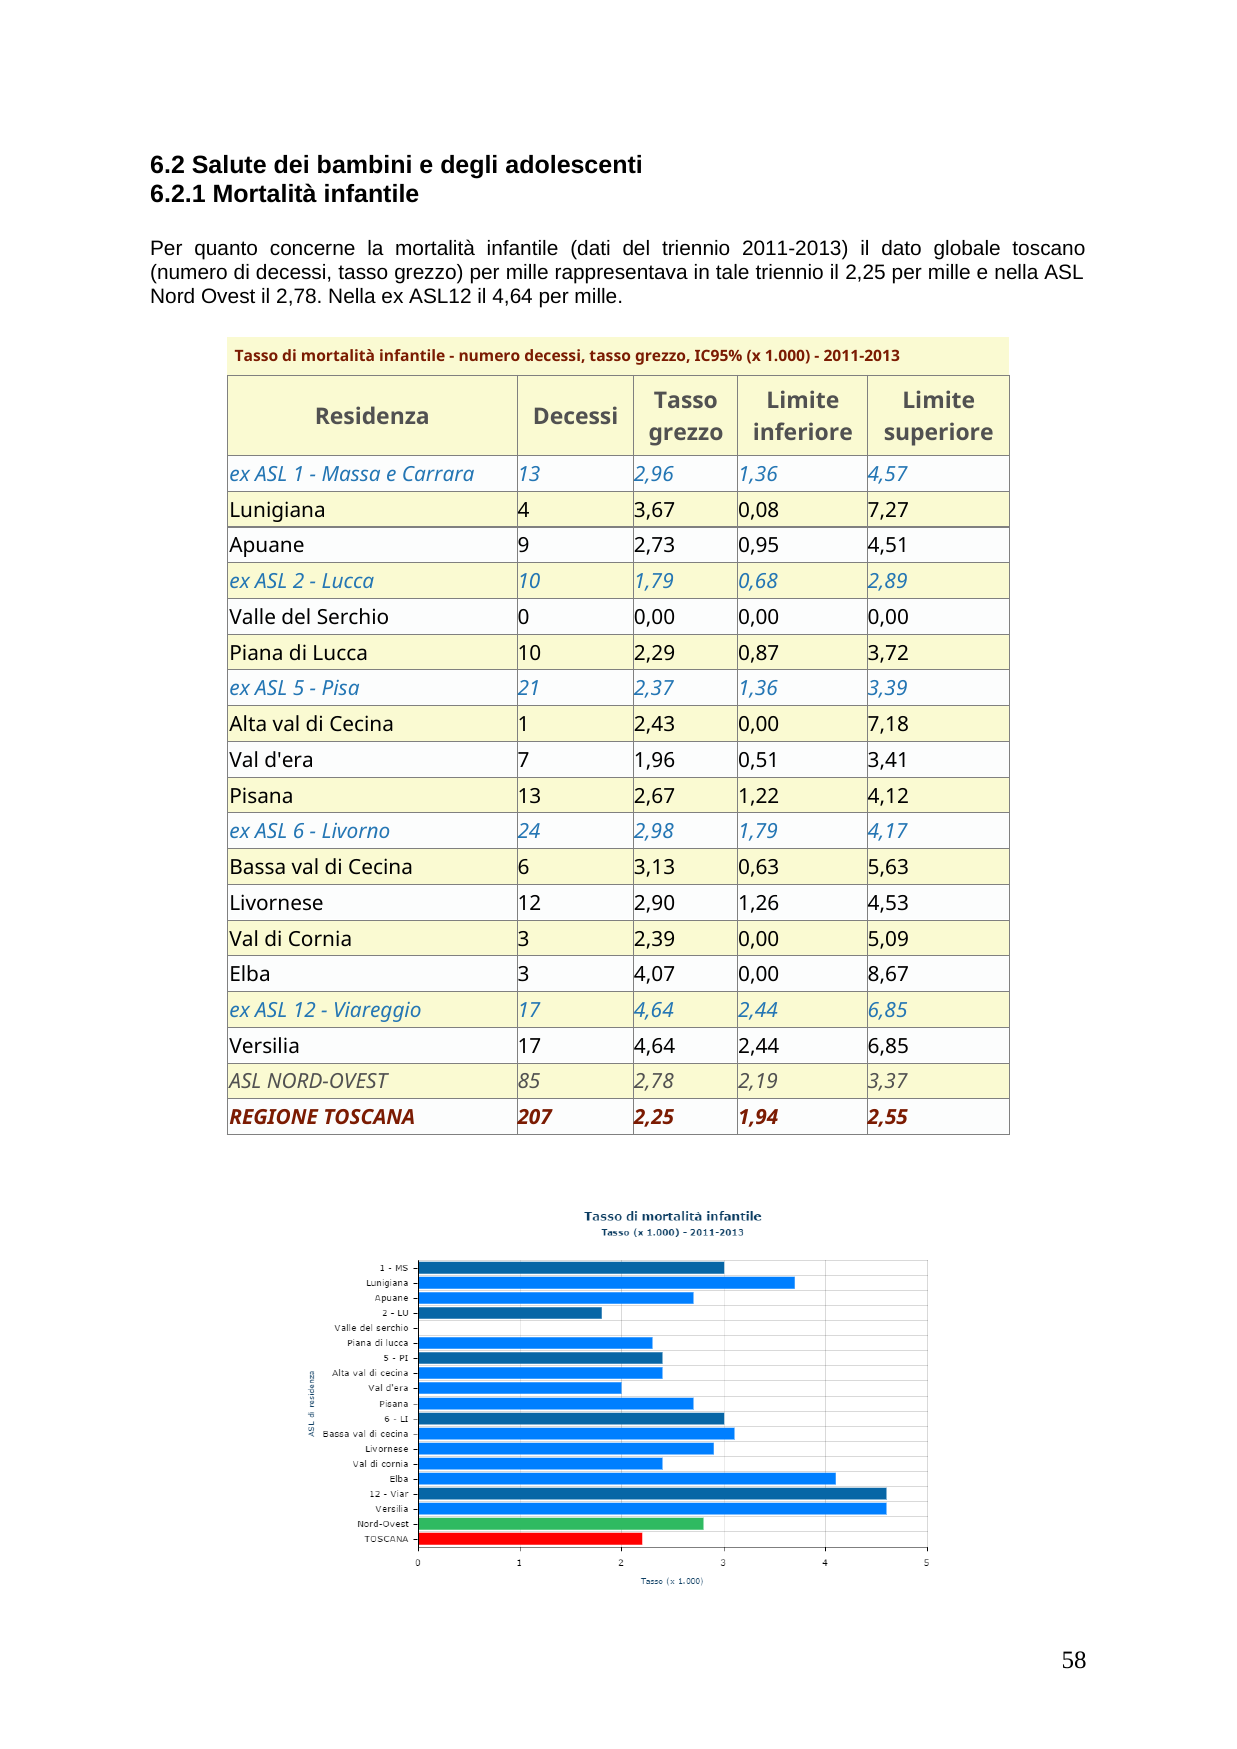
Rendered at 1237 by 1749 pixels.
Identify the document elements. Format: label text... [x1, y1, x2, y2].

table_cell 207 [518, 1099, 633, 1134]
table_cell Val di Cornia [228, 921, 517, 955]
table_cell 2,89 [868, 563, 1009, 598]
table_cell 17 [518, 992, 633, 1027]
table_cell 2,39 [634, 921, 737, 955]
table_cell 3,41 [868, 742, 1009, 777]
table_cell 12 [518, 885, 633, 919]
table_cell 2,37 [634, 670, 737, 705]
table_cell Tasso grezzo [634, 376, 737, 455]
table_cell 4,53 [868, 885, 1009, 919]
table_cell 3,67 [634, 492, 737, 526]
table_cell 2,78 [634, 1064, 737, 1098]
table_cell 1,22 [738, 778, 867, 812]
table_cell 4,57 [868, 456, 1009, 491]
table_cell 2,44 [738, 1028, 867, 1062]
table_cell 10 [518, 635, 633, 669]
table_cell 2,25 [634, 1099, 737, 1134]
table_cell Decessi [518, 376, 633, 455]
table_cell 1,79 [634, 563, 737, 598]
table_cell 9 [518, 528, 633, 562]
table_cell 3 [518, 921, 633, 955]
table_cell 2,98 [634, 813, 737, 848]
table_cell 0,68 [738, 563, 867, 598]
table_cell 4,64 [634, 992, 737, 1027]
table_cell Limite superiore [868, 376, 1009, 455]
table_cell 10 [518, 563, 633, 598]
table_cell ASL NORD-OVEST [228, 1064, 517, 1098]
table_cell Versilia [228, 1028, 517, 1062]
table_cell 4,12 [868, 778, 1009, 812]
picture [294, 1198, 943, 1593]
table_cell 4,07 [634, 956, 737, 991]
table_cell Lunigiana [228, 492, 517, 526]
text 6.2.1 Mortalità infantile [150, 179, 1086, 207]
table_cell 24 [518, 813, 633, 848]
table_cell 0,00 [738, 921, 867, 955]
table_cell 0,87 [738, 635, 867, 669]
table_cell 0,00 [738, 599, 867, 634]
table_cell 4,64 [634, 1028, 737, 1062]
table_cell 13 [518, 456, 633, 491]
table_cell 3,37 [868, 1064, 1009, 1098]
table_cell 13 [518, 778, 633, 812]
table_cell 2,73 [634, 528, 737, 562]
table_cell 3,39 [868, 670, 1009, 705]
table_cell Limite inferiore [738, 376, 867, 455]
table_cell 0,00 [738, 706, 867, 741]
table_cell 4 [518, 492, 633, 526]
table_cell 4,17 [868, 813, 1009, 848]
table_cell 0,00 [868, 599, 1009, 634]
table_cell ex ASL 2 - Lucca [228, 563, 517, 598]
table_cell Val d'era [228, 742, 517, 777]
table_cell ex ASL 12 - Viareggio [228, 992, 517, 1027]
table_cell 2,55 [868, 1099, 1009, 1134]
text 6.2 Salute dei bambini e degli adolescenti [150, 150, 1086, 179]
table_cell 5,09 [868, 921, 1009, 955]
table_cell 0 [518, 599, 633, 634]
table_cell Bassa val di Cecina [228, 849, 517, 884]
table_cell Valle del Serchio [228, 599, 517, 634]
table_cell 2,29 [634, 635, 737, 669]
table_cell 1,36 [738, 670, 867, 705]
table_cell ex ASL 1 - Massa e Carrara [228, 456, 517, 491]
table_cell 6,85 [868, 1028, 1009, 1062]
table_cell Alta val di Cecina [228, 706, 517, 741]
table_cell 5,63 [868, 849, 1009, 884]
table_cell 7 [518, 742, 633, 777]
table_cell 0,00 [738, 956, 867, 991]
table_cell 2,96 [634, 456, 737, 491]
table_cell 17 [518, 1028, 633, 1062]
table_cell 1,36 [738, 456, 867, 491]
table_cell 1,96 [634, 742, 737, 777]
table_cell 3 [518, 956, 633, 991]
text Per quanto concerne la mortalità infantile (dati del triennio 2011-2013) il dato globale toscano (numero di decessi, tasso grezzo) per mille rappresentava in tale triennio il 2,25 per mille e nella ASL Nord Ovest il 2,78. Nella ex ASL12 il 4,64 per mille. [150, 236, 1086, 308]
table_cell Livornese [228, 885, 517, 919]
table_cell Elba [228, 956, 517, 991]
table_cell 2,44 [738, 992, 867, 1027]
table_cell 2,90 [634, 885, 737, 919]
table_cell 0,63 [738, 849, 867, 884]
table_cell 85 [518, 1064, 633, 1098]
table_cell Piana di Lucca [228, 635, 517, 669]
table_cell 21 [518, 670, 633, 705]
table_cell Apuane [228, 528, 517, 562]
table_cell 1,26 [738, 885, 867, 919]
table_cell 0,51 [738, 742, 867, 777]
table_cell 0,95 [738, 528, 867, 562]
table_cell Residenza [228, 376, 517, 455]
table_cell 1,94 [738, 1099, 867, 1134]
table_cell 0,00 [634, 599, 737, 634]
table_cell 8,67 [868, 956, 1009, 991]
table_cell ex ASL 5 - Pisa [228, 670, 517, 705]
table_cell 7,18 [868, 706, 1009, 741]
table_cell 2,43 [634, 706, 737, 741]
table_cell 6 [518, 849, 633, 884]
table_cell 2,19 [738, 1064, 867, 1098]
table_cell 7,27 [868, 492, 1009, 526]
table_cell 4,51 [868, 528, 1009, 562]
table_header Tasso di mortalità infantile - numero decessi, tasso grezzo, IC95% (x 1.000) - 2011-2013 [227, 337, 1009, 375]
table_cell Pisana [228, 778, 517, 812]
table_cell 1 [518, 706, 633, 741]
table_cell 3,13 [634, 849, 737, 884]
table_cell 3,72 [868, 635, 1009, 669]
table_cell 0,08 [738, 492, 867, 526]
table_cell 2,67 [634, 778, 737, 812]
table_cell 1,79 [738, 813, 867, 848]
table_cell ex ASL 6 - Livorno [228, 813, 517, 848]
table_cell REGIONE TOSCANA [228, 1099, 517, 1134]
table_cell 6,85 [868, 992, 1009, 1027]
